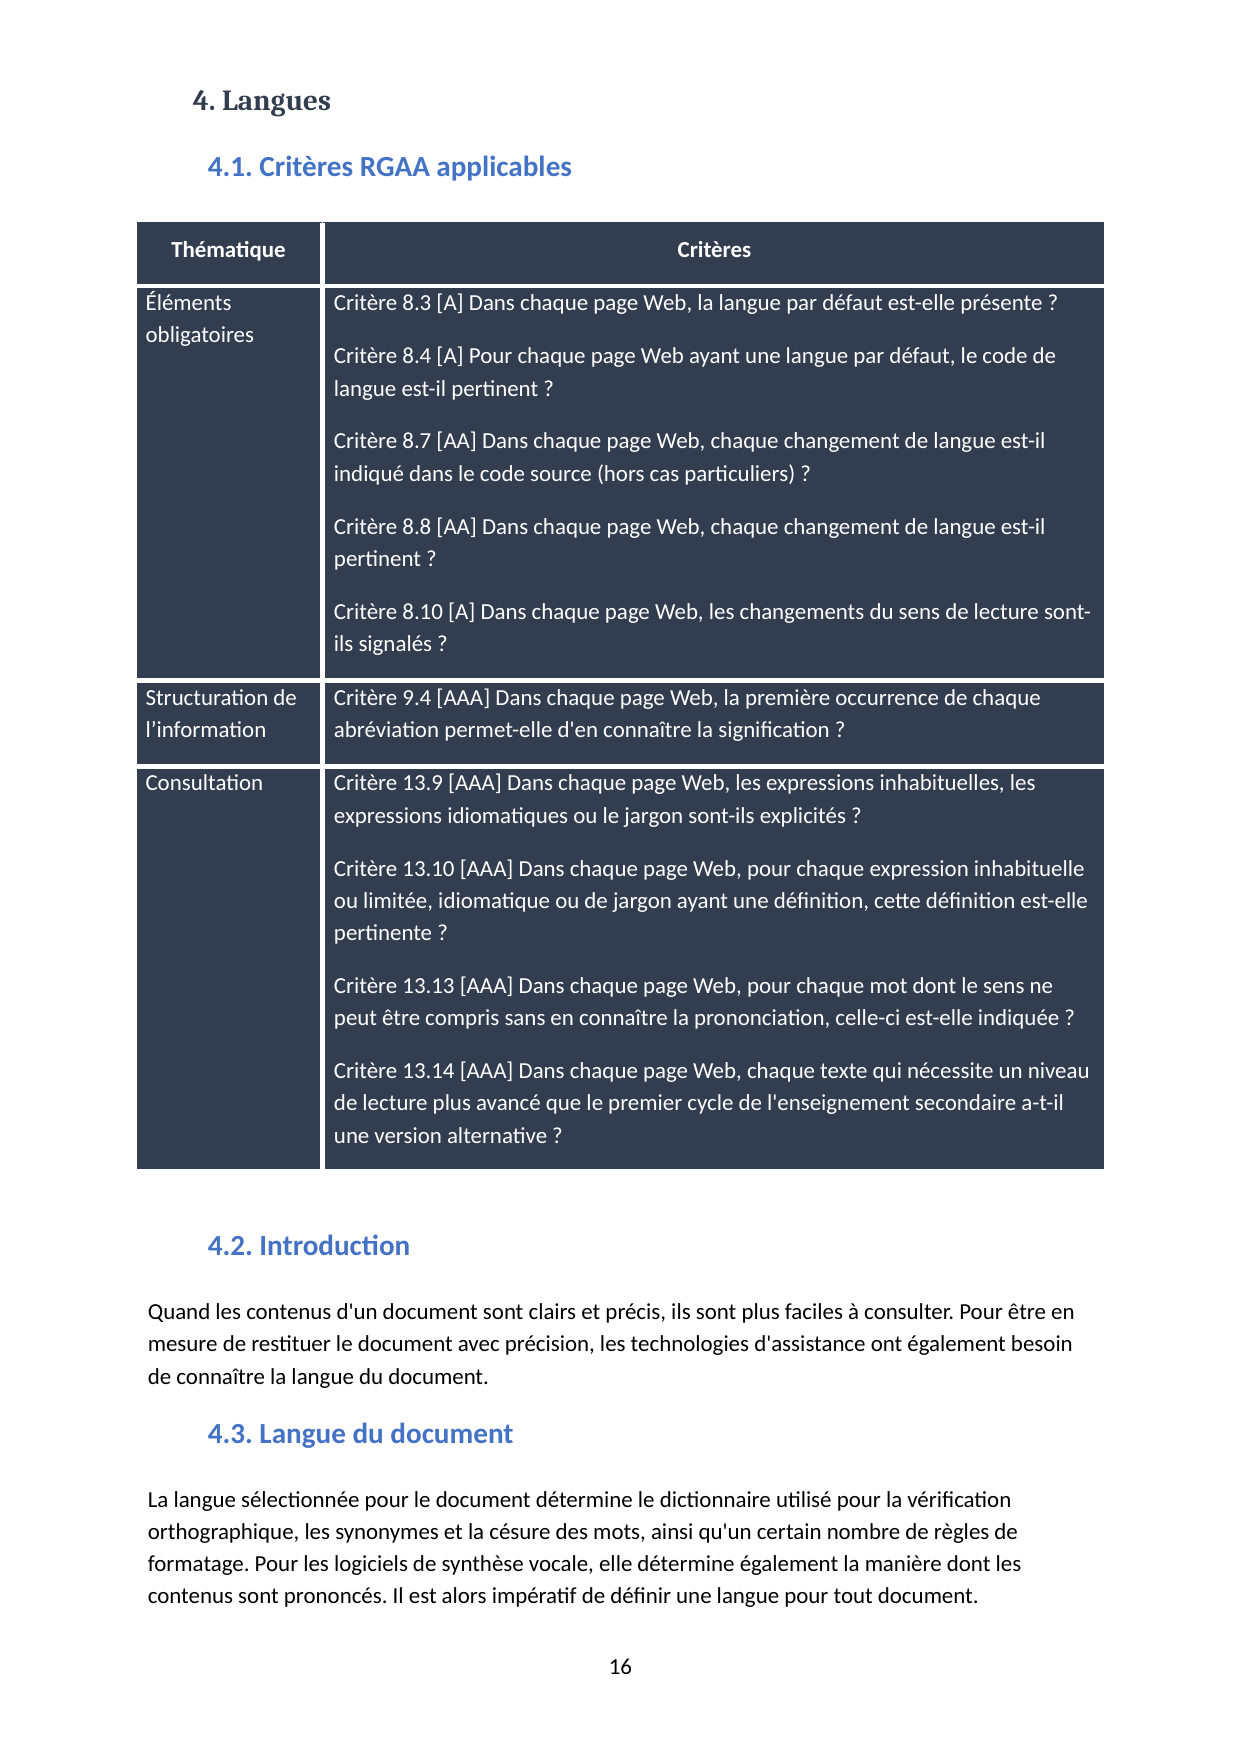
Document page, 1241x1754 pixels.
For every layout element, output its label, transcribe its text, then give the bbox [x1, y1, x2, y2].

subtitle 4.1. Critères RGAA applicables [148, 148, 1093, 183]
subtitle 4.2. Introduction [148, 1227, 1093, 1263]
text La langue sélectionnée pour le document détermine le dictionnaire utilisé pour la vérification orthographique, les synonymes et la césure des mots, ainsi qu'un certain nombre de règles de formatage. Pour les logiciels de synthèse vocale, elle détermine également la manière dont les contenus sont prononcés. Il est alors impératif de définir une langue pour tout document. [148, 1485, 1093, 1609]
subtitle 4. Langues [148, 84, 1093, 118]
table_cell Structuration de l’information [137, 683, 320, 764]
subtitle 4.3. Langue du document [148, 1415, 1093, 1450]
table_header Critères [325, 222, 1104, 284]
table_cell Critère 13.9 [AAA] Dans chaque page Web, les expressions inhabituelles, les expressions idiomatiques ou le jargon sont-ils explicités ? Critère 13.10 [AAA] Dans chaque page Web, pour chaque expression inhabituelle ou limitée, idiomatique ou de jargon ayant une définition, cette définition est-elle pertinente ? Critère 13.13 [AAA] Dans chaque page Web, pour chaque mot dont le sens ne peut être compris sans en connaître la prononciation, celle-ci est-elle indiquée ? Critère 13.14 [AAA] Dans chaque page Web, chaque texte qui nécessite un niveau de lecture plus avancé que le premier cycle de l'enseignement secondaire a-t-il une version alternative ? [325, 769, 1104, 1169]
table_cell Éléments obligatoires [137, 288, 320, 678]
text Quand les contenus d'un document sont clairs et précis, ils sont plus faciles à consulter. Pour être en mesure de restituer le document avec précision, les technologies d'assistance ont également besoin de connaître la langue du document. [148, 1297, 1093, 1390]
table_cell Consultation [137, 769, 320, 1169]
table_cell Critère 9.4 [AAA] Dans chaque page Web, la première occurrence de chaque abréviation permet-elle d'en connaître la signification ? [325, 683, 1104, 764]
table_header Thématique [137, 222, 322, 284]
table_cell Critère 8.3 [A] Dans chaque page Web, la langue par défaut est-elle présente ? Critère 8.4 [A] Pour chaque page Web ayant une langue par défaut, le code de langue est-il pertinent ? Critère 8.7 [AA] Dans chaque page Web, chaque changement de langue est-il indiqué dans le code source (hors cas particuliers) ? Critère 8.8 [AA] Dans chaque page Web, chaque changement de langue est-il pertinent ? Critère 8.10 [A] Dans chaque page Web, les changements du sens de lecture sont-ils signalés ? [325, 288, 1104, 678]
